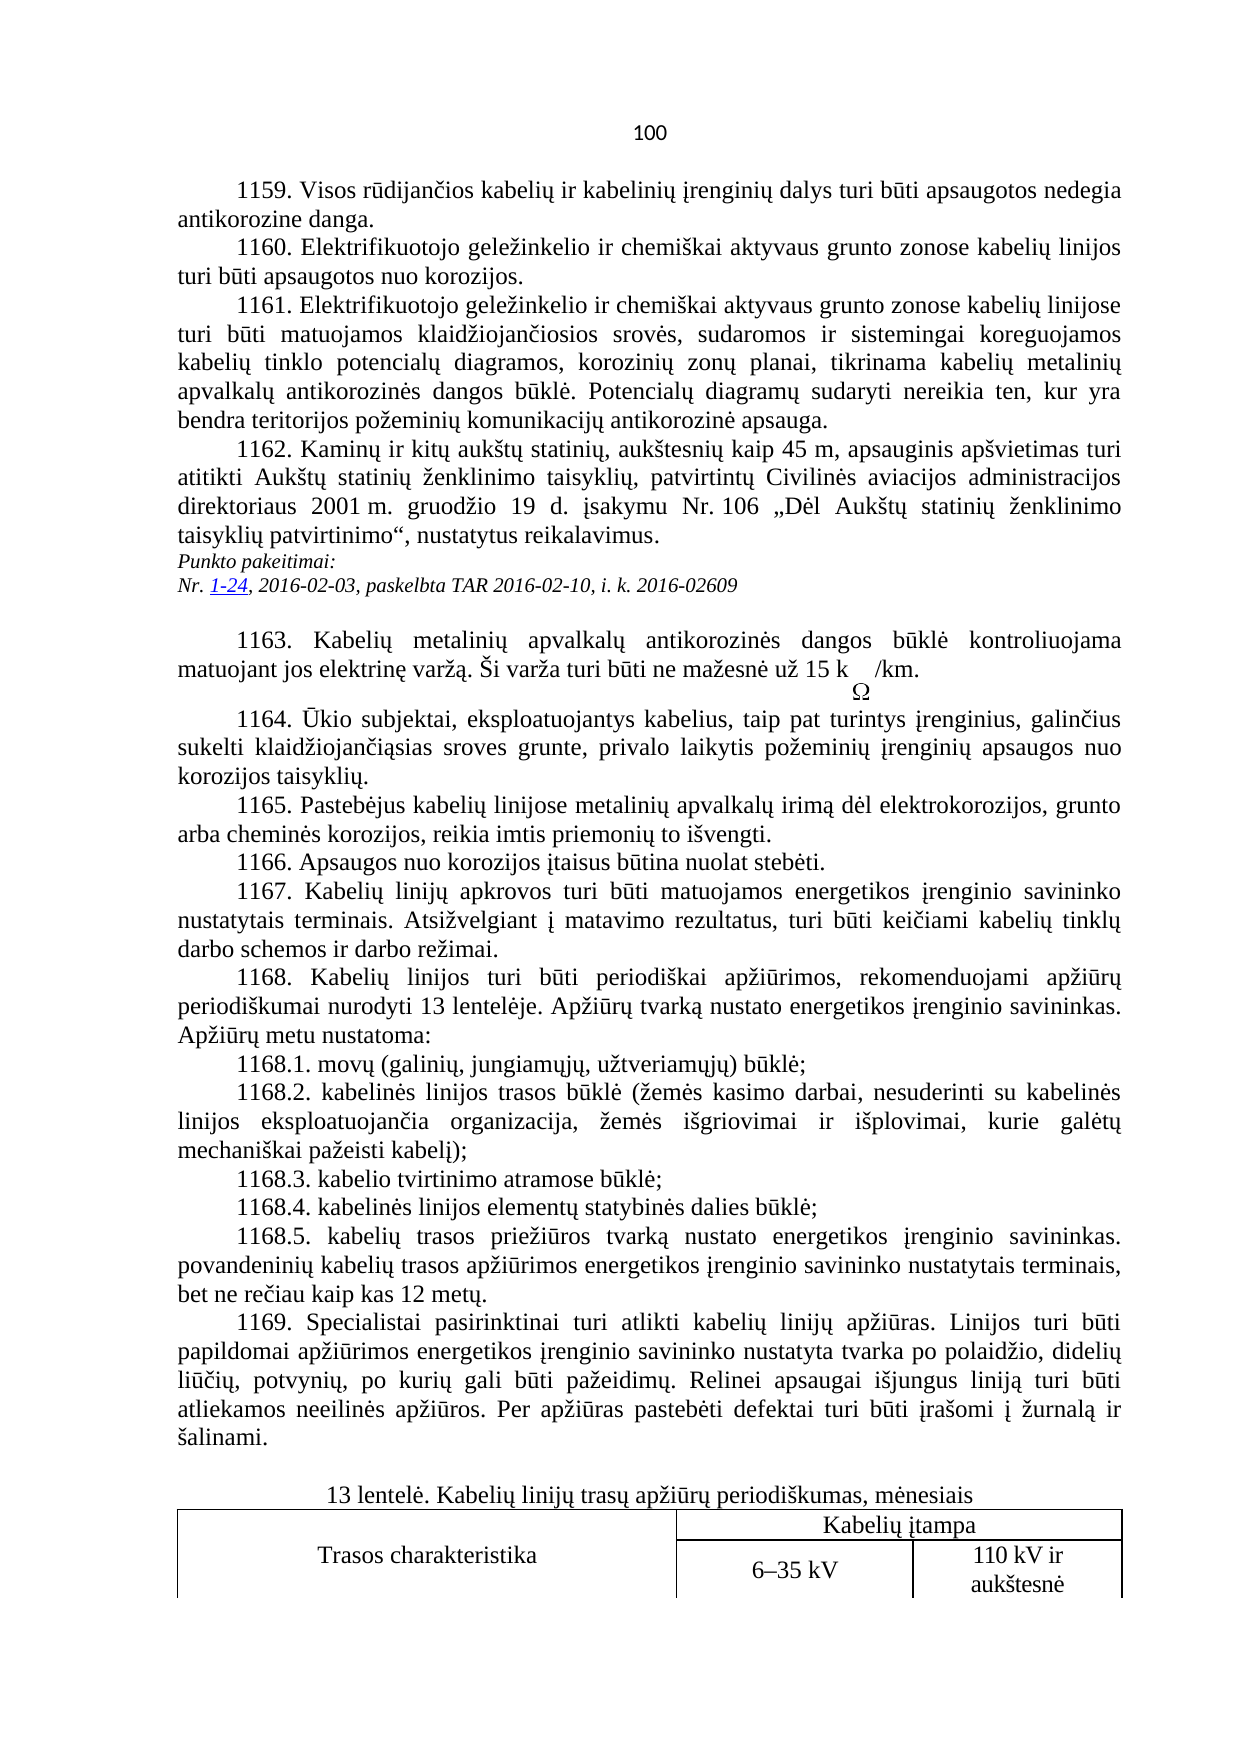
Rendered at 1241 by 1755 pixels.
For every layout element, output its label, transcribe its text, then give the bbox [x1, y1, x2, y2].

text 1168. Kabelių linijos turi būti periodiškai apžiūrimos, rekomenduojami apžiūrų periodiškumai nurodyti 13 lentelėje. Apžiūrų tvarką nustato energetikos įrenginio savininkas. Apžiūrų metu nustatoma: [177, 962, 1122, 1049]
text 1159. Visos rūdijančios kabelių ir kabelinių įrenginių dalys turi būti apsaugotos nedegia antikorozine danga. [177, 175, 1122, 232]
text 1165. Pastebėjus kabelių linijose metalinių apvalkalų irimą dėl elektrokorozijos, grunto arba cheminės korozijos, reikia imtis priemonių to išvengti. [177, 790, 1122, 847]
text Punkto pakeitimai: [177, 549, 1122, 573]
text 1164. Ūkio subjektai, eksploatuojantys kabelius, taip pat turintys įrenginius, galinčius sukelti klaidžiojančiąsias sroves grunte, privalo laikytis požeminių įrenginių apsaugos nuo korozijos taisyklių. [177, 704, 1122, 790]
text 1167. Kabelių linijų apkrovos turi būti matuojamos energetikos įrenginio savininko nustatytais terminais. Atsižvelgiant į matavimo rezultatus, turi būti keičiami kabelių tinklų darbo schemos ir darbo režimai. [177, 876, 1122, 962]
text 13 lentelė. Kabelių linijų trasų apžiūrų periodiškumas, mėnesiais [177, 1480, 1122, 1509]
text 1168.1. movų (galinių, jungiamųjų, užtveriamųjų) būklė; [177, 1049, 1122, 1077]
text 1162. Kaminų ir kitų aukštų statinių, aukštesnių kaip 45 m, apsauginis apšvietimas turi atitikti Aukštų statinių ženklinimo taisyklių, patvirtintų Civilinės aviacijos administracijos direktoriaus 2001 m. gruodžio 19 d. įsakymu Nr. 106 „Dėl Aukštų statinių ženklinimo taisyklių patvirtinimo“, nustatytus reikalavimus. [177, 434, 1122, 549]
table_cell 110 kV ir aukštesnė [914, 1541, 1121, 1598]
table_header Trasos charakteristika [178, 1510, 676, 1598]
text 1168.4. kabelinės linijos elementų statybinės dalies būklė; [177, 1192, 1122, 1221]
text 1160. Elektrifikuotojo geležinkelio ir chemiškai aktyvaus grunto zonose kabelių linijos turi būti apsaugotos nuo korozijos. [177, 232, 1122, 290]
text Nr. 1-24, 2016-02-03, paskelbta TAR 2016-02-10, i. k. 2016-02609 [177, 573, 1122, 597]
text 1166. Apsaugos nuo korozijos įtaisus būtina nuolat stebėti. [177, 847, 1122, 876]
table_cell 6–35 kV [677, 1541, 912, 1598]
text 1168.5. kabelių trasos priežiūros tvarką nustato energetikos įrenginio savininkas. povandeninių kabelių trasos apžiūrimos energetikos įrenginio savininko nustatytais terminais, bet ne rečiau kaip kas 12 metų. [177, 1221, 1122, 1307]
text 1168.3. kabelio tvirtinimo atramose būklė; [177, 1164, 1122, 1192]
text 1169. Specialistai pasirinktinai turi atlikti kabelių linijų apžiūras. Linijos turi būti papildomai apžiūrimos energetikos įrenginio savininko nustatyta tvarka po polaidžio, didelių liūčių, potvynių, po kurių gali būti pažeidimų. Relinei apsaugai išjungus liniją turi būti atliekamos neeilinės apžiūros. Per apžiūras pastebėti defektai turi būti įrašomi į žurnalą ir šalinami. [177, 1307, 1122, 1451]
text 1161. Elektrifikuotojo geležinkelio ir chemiškai aktyvaus grunto zonose kabelių linijose turi būti matuojamos klaidžiojančiosios srovės, sudaromos ir sistemingai koreguojamos kabelių tinklo potencialų diagramos, korozinių zonų planai, tikrinama kabelių metalinių apvalkalų antikorozinės dangos būklė. Potencialų diagramų sudaryti nereikia ten, kur yra bendra teritorijos požeminių komunikacijų antikorozinė apsauga. [177, 290, 1122, 434]
table_header Kabelių įtampa [677, 1510, 1121, 1539]
text 1168.2. kabelinės linijos trasos būklė (žemės kasimo darbai, nesuderinti su kabelinės linijos eksploatuojančia organizacija, žemės išgriovimai ir išplovimai, kurie galėtų mechaniškai pažeisti kabelį); [177, 1077, 1122, 1164]
text 1163. Kabelių metalinių apvalkalų antikorozinės dangos būklė kontroliuojama matuojant jos elektrinę varžą. Ši varža turi būti ne mažesnė už 15 kOMEGA/km. [177, 626, 1122, 704]
